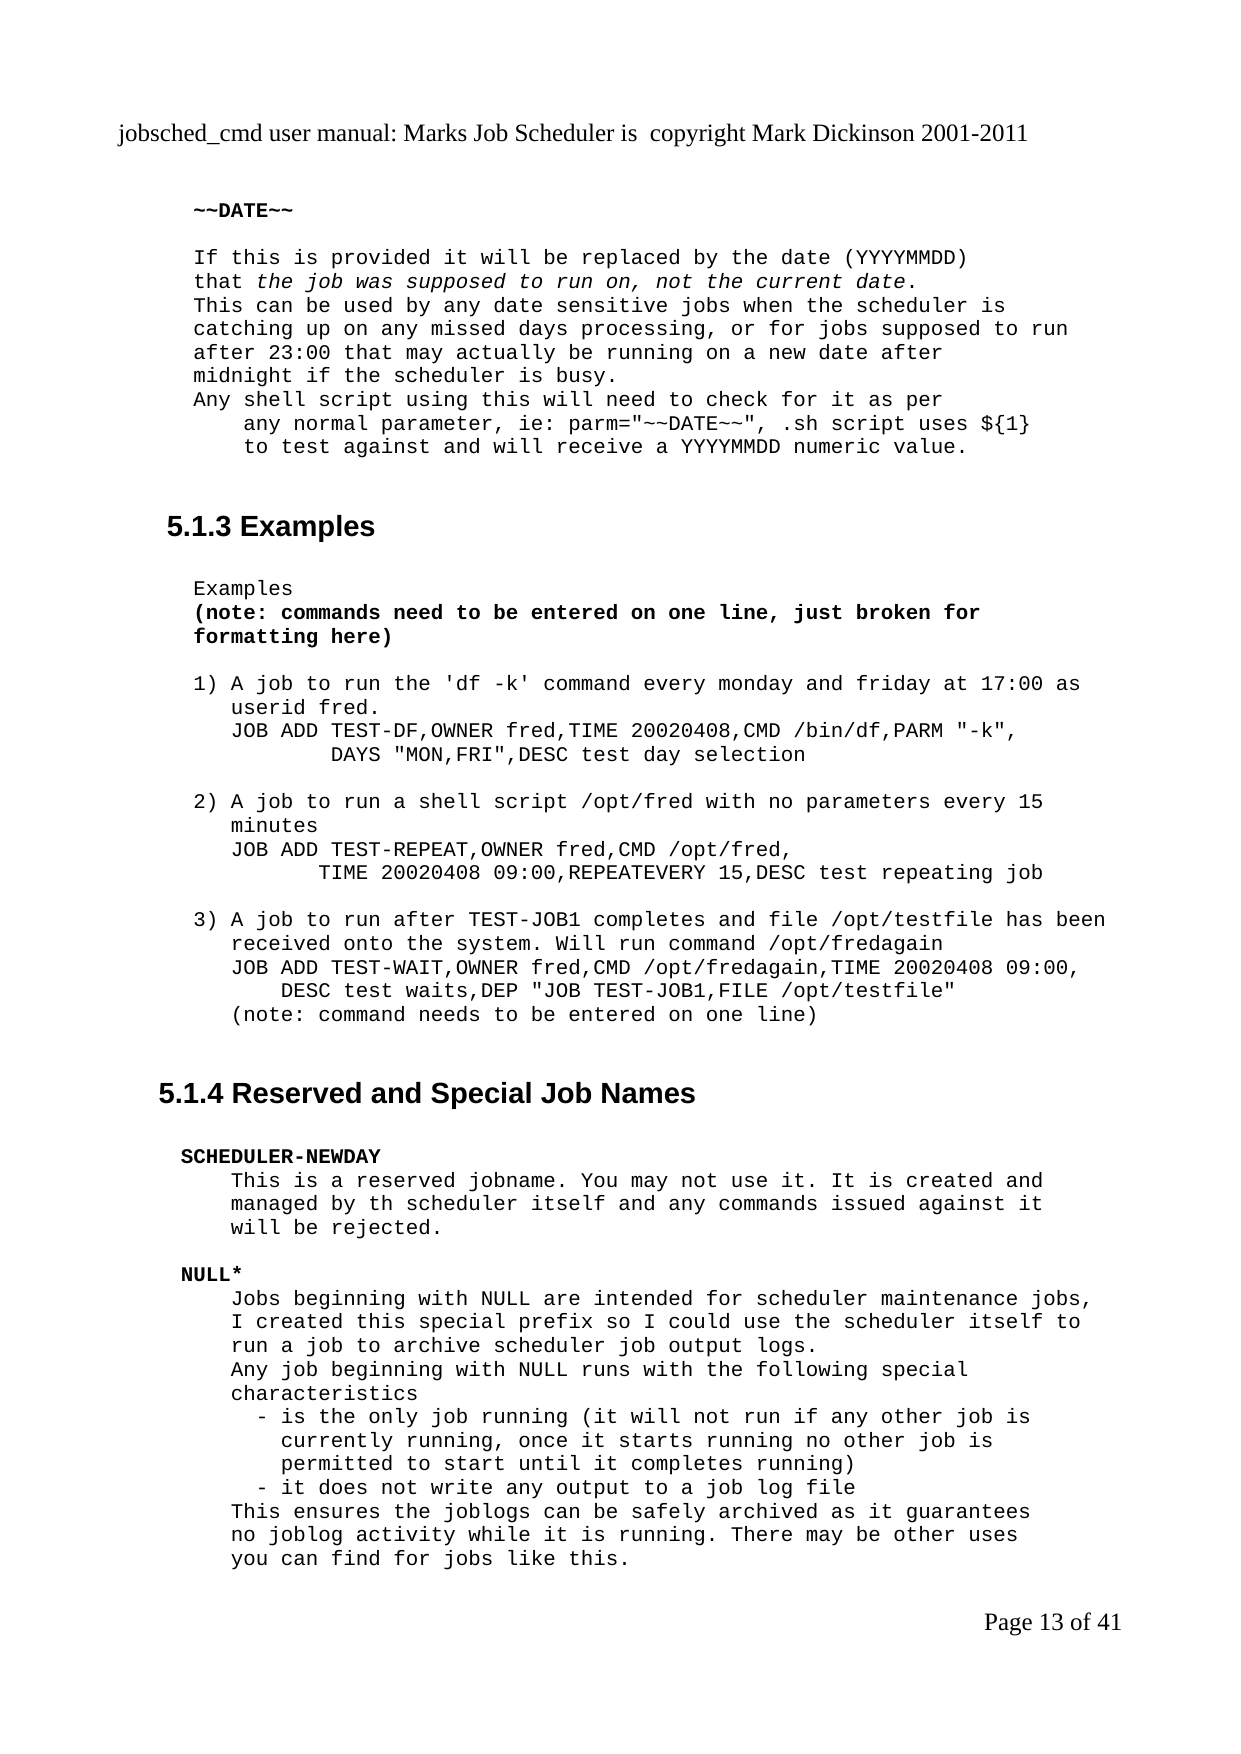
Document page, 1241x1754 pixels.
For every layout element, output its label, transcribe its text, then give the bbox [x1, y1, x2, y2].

text received onto the system. Will run command /opt/fredagain [118, 933, 1122, 957]
text Any job beginning with NULL runs with the following special [118, 1359, 1122, 1382]
text permitted to start until it completes running) [118, 1453, 1122, 1477]
text DAYS "MON,FRI",DESC test day selection [118, 744, 1122, 768]
text This ensures the joblogs can be safely archived as it guarantees [118, 1501, 1122, 1524]
text 2) A job to run a shell script /opt/fred with no parameters every 15 [118, 791, 1122, 815]
text to test against and will receive a YYYYMMDD numeric value. [118, 436, 1122, 460]
text currently running, once it starts running no other job is [118, 1430, 1122, 1453]
subtitle 5.1.3 Examples [118, 509, 1122, 542]
text will be rejected. [118, 1217, 1122, 1241]
text formatting here) [118, 626, 1122, 649]
subtitle 5.1.4 Reserved and Special Job Names [118, 1076, 1122, 1110]
text any normal parameter, ie: parm="~~DATE~~", .sh script uses ${1} [118, 413, 1122, 436]
text I created this special prefix so I could use the scheduler itself to [118, 1312, 1122, 1335]
text 3) A job to run after TEST-JOB1 completes and file /opt/testfile has been [118, 909, 1122, 933]
text NULL* [118, 1264, 1122, 1288]
text SCHEDULER-NEWDAY [118, 1146, 1122, 1170]
text - is the only job running (it will not run if any other job is [118, 1406, 1122, 1430]
text DESC test waits,DEP "JOB TEST-JOB1,FILE /opt/testfile" [118, 980, 1122, 1004]
text Jobs beginning with NULL are intended for scheduler maintenance jobs, [118, 1288, 1122, 1312]
text Any shell script using this will need to check for it as per [118, 389, 1122, 413]
text JOB ADD TEST-DF,OWNER fred,TIME 20020408,CMD /bin/df,PARM "-k", [118, 720, 1122, 744]
text you can find for jobs like this. [118, 1548, 1122, 1572]
text If this is provided it will be replaced by the date (YYYYMMDD) [118, 247, 1122, 271]
text managed by th scheduler itself and any commands issued against it [118, 1193, 1122, 1217]
text This is a reserved jobname. You may not use it. It is created and [118, 1170, 1122, 1193]
text (note: commands need to be entered on one line, just broken for [118, 602, 1122, 626]
text characteristics [118, 1382, 1122, 1406]
text JOB ADD TEST-REPEAT,OWNER fred,CMD /opt/fred, [118, 838, 1122, 862]
text - it does not write any output to a job log file [118, 1477, 1122, 1501]
text userid fred. [118, 697, 1122, 720]
text run a job to archive scheduler job output logs. [118, 1335, 1122, 1359]
text ~~DATE~~ [118, 200, 1122, 224]
text midnight if the scheduler is busy. [118, 366, 1122, 389]
text Examples [118, 578, 1122, 602]
text TIME 20020408 09:00,REPEATEVERY 15,DESC test repeating job [118, 862, 1122, 886]
text that the job was supposed to run on, not the current date. [118, 271, 1122, 294]
text 1) A job to run the 'df -k' command every monday and friday at 17:00 as [118, 673, 1122, 697]
text JOB ADD TEST-WAIT,OWNER fred,CMD /opt/fredagain,TIME 20020408 09:00, [118, 957, 1122, 980]
text no joblog activity while it is running. There may be other uses [118, 1524, 1122, 1548]
text catching up on any missed days processing, or for jobs supposed to run [118, 318, 1122, 342]
text This can be used by any date sensitive jobs when the scheduler is [118, 294, 1122, 318]
text (note: command needs to be entered on one line) [118, 1004, 1122, 1028]
text after 23:00 that may actually be running on a new date after [118, 342, 1122, 366]
text minutes [118, 815, 1122, 838]
